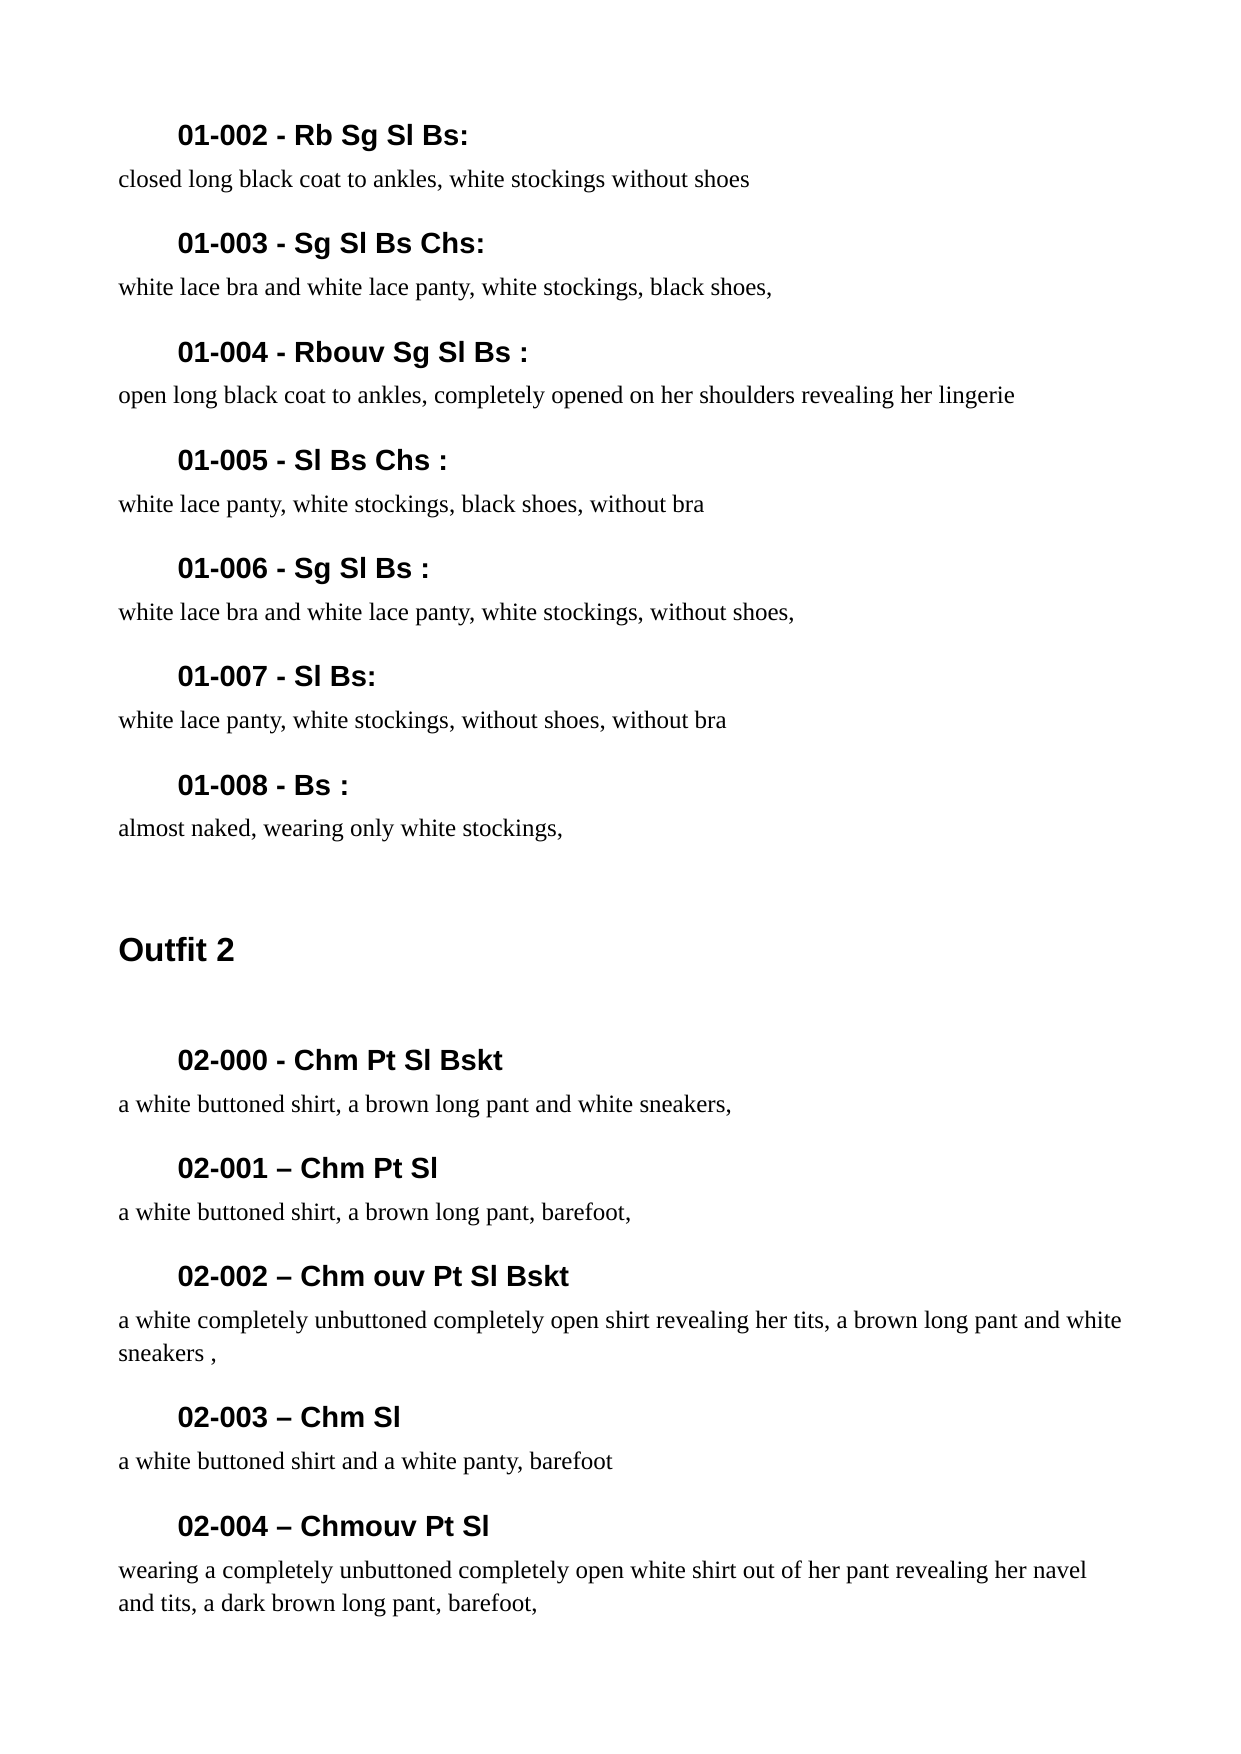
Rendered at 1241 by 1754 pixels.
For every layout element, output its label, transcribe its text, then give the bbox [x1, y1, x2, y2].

text open long black coat to ankles, completely opened on her shoulders revealing her lingerie [118, 381, 1122, 409]
text a white completely unbuttoned completely open shirt revealing her tits, a brown long pant and white sneakers , [118, 1305, 1122, 1367]
subtitle 01-008 - Bs : [177, 767, 1122, 801]
subtitle Outfit 2 [118, 929, 1122, 968]
subtitle 01-005 - Sl Bs Chs : [177, 443, 1122, 476]
text white lace bra and white lace panty, white stockings, without shoes, [118, 597, 1122, 626]
subtitle 02-001 – Chm Pt Sl [177, 1151, 1122, 1184]
text a white buttoned shirt, a brown long pant and white sneakers, [118, 1089, 1122, 1117]
text white lace panty, white stockings, without shoes, without bra [118, 705, 1122, 734]
subtitle 02-004 – Chmouv Pt Sl [177, 1509, 1122, 1542]
text closed long black coat to ankles, white stockings without shoes [118, 164, 1122, 193]
text a white buttoned shirt, a brown long pant, barefoot, [118, 1197, 1122, 1226]
subtitle 02-002 – Chm ouv Pt Sl Bskt [177, 1259, 1122, 1293]
subtitle 02-003 – Chm Sl [177, 1400, 1122, 1434]
subtitle 01-003 - Sg Sl Bs Chs: [177, 226, 1122, 260]
text wearing a completely unbuttoned completely open white shirt out of her pant revealing her navel and tits, a dark brown long pant, barefoot, [118, 1555, 1122, 1616]
subtitle 01-002 - Rb Sg Sl Bs: [177, 118, 1122, 152]
text white lace bra and white lace panty, white stockings, black shoes, [118, 272, 1122, 301]
subtitle 02-000 - Chm Pt Sl Bskt [177, 1043, 1122, 1076]
text white lace panty, white stockings, black shoes, without bra [118, 489, 1122, 518]
text a white buttoned shirt and a white panty, barefoot [118, 1446, 1122, 1475]
text almost naked, wearing only white stockings, [118, 813, 1122, 842]
subtitle 01-006 - Sg Sl Bs : [177, 551, 1122, 584]
subtitle 01-007 - Sl Bs: [177, 659, 1122, 693]
subtitle 01-004 - Rbouv Sg Sl Bs : [177, 334, 1122, 368]
